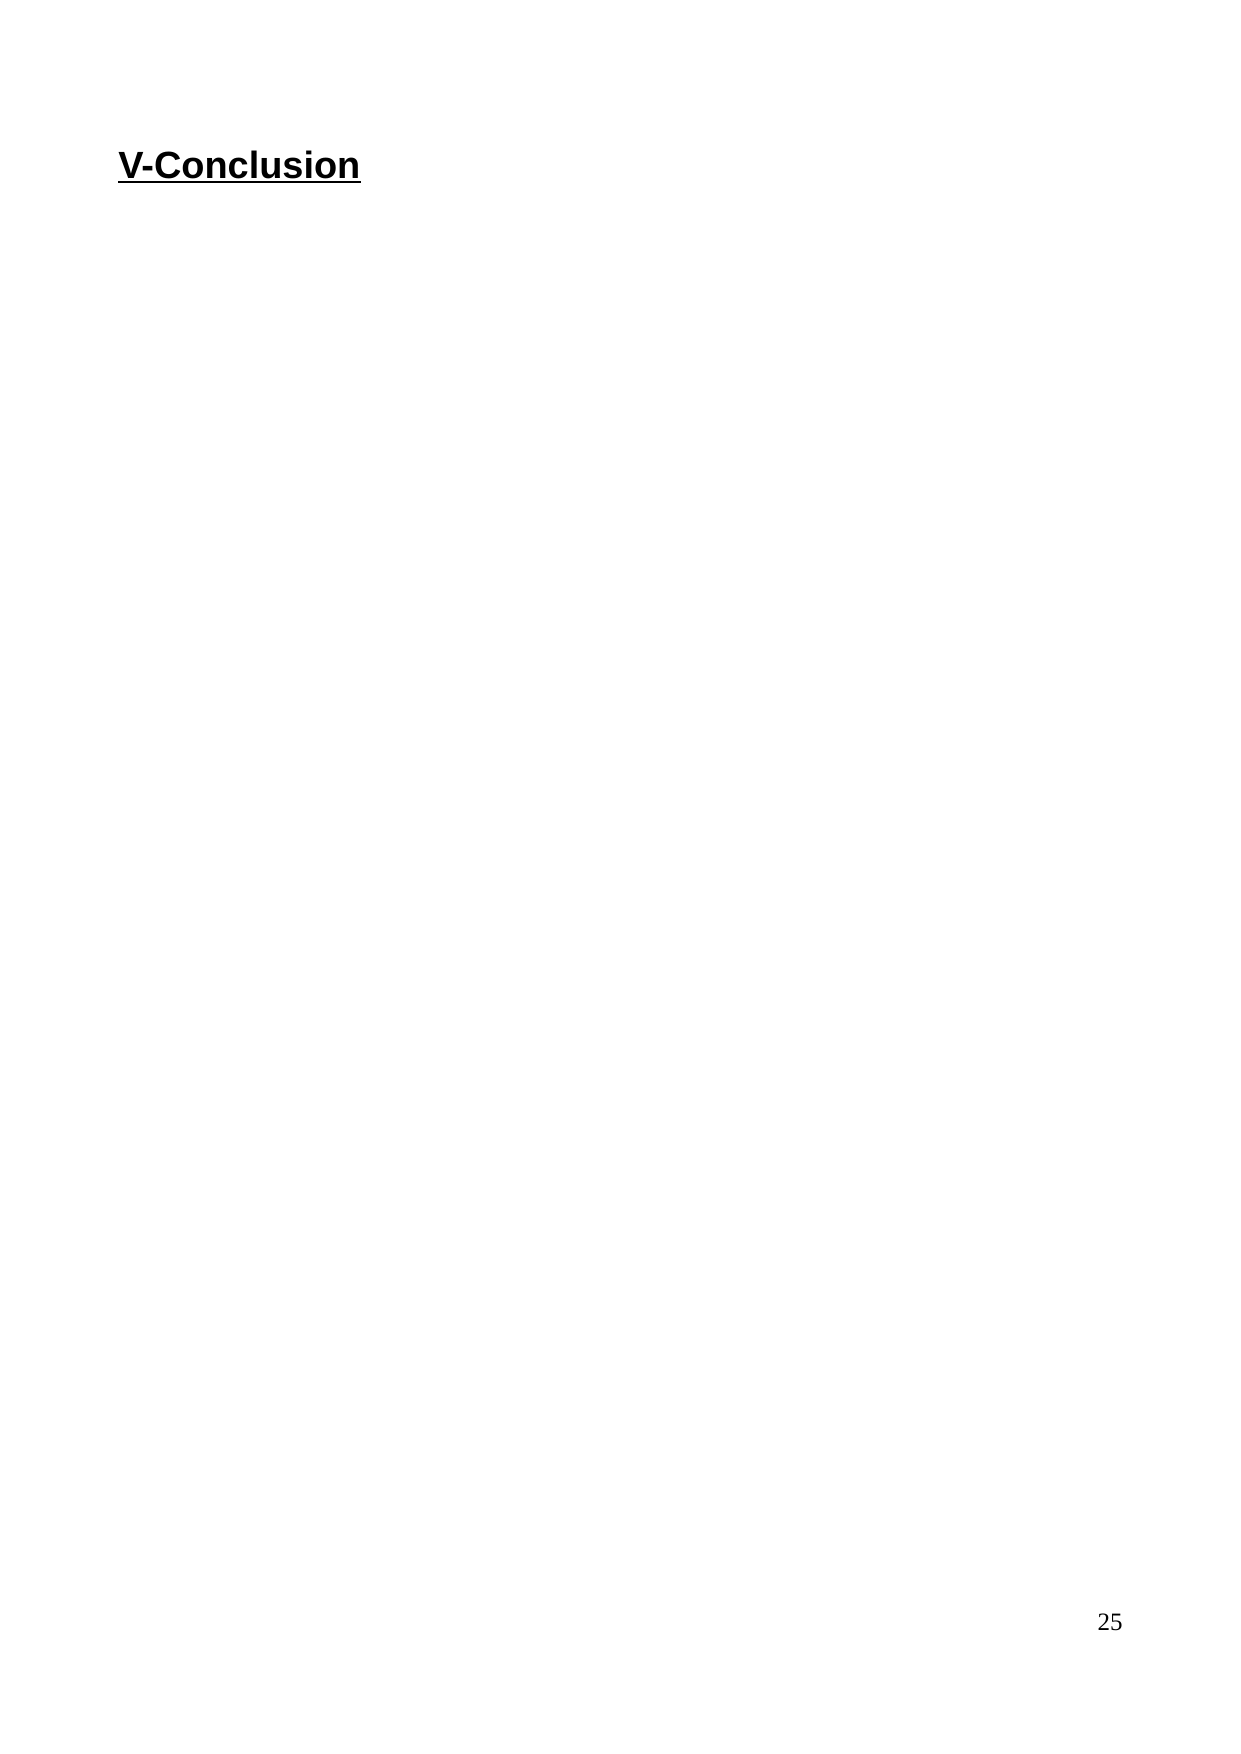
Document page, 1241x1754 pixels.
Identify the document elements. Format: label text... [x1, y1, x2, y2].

subtitle V-Conclusion [118, 143, 1122, 187]
